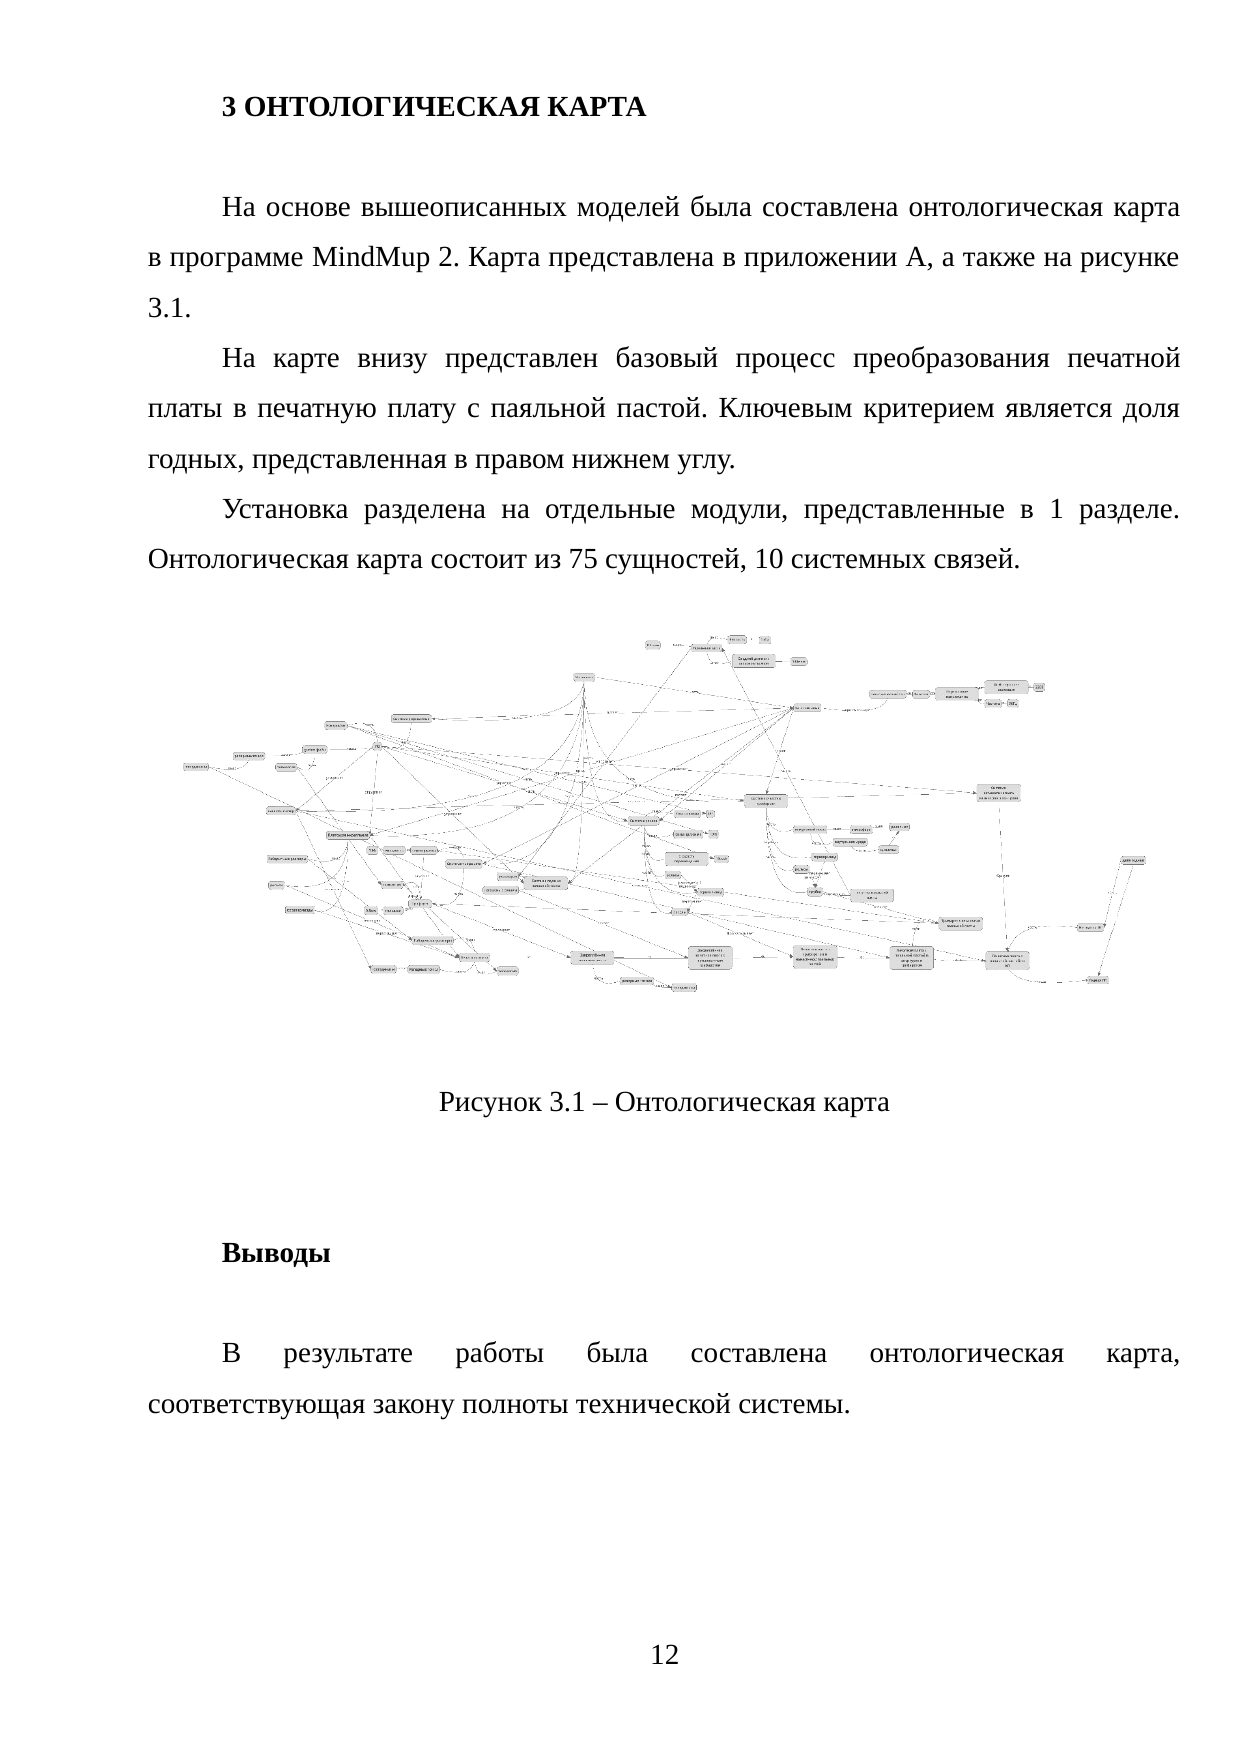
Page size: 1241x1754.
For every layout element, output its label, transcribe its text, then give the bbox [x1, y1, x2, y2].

text В результате работы была составлена онтологическая карта, соответствующая закону полноты технической системы. [148, 1336, 1181, 1419]
subtitle 3 ОНТОЛОГИЧЕСКАЯ КАРТА [148, 89, 1181, 122]
text На основе вышеописанных моделей была составлена онтологическая карта в программе MindMup 2. Карта представлена в приложении А, а также на рисунке 3.1. [148, 189, 1181, 323]
text На карте внизу представлен базовый процесс преобразования печатной платы в печатную плату с паяльной пастой. Ключевым критерием является доля годных, представленная в правом нижнем углу. [148, 340, 1181, 474]
text Рисунок 3.1 – Онтологическая карта [148, 1084, 1181, 1118]
subtitle Выводы [148, 1235, 1181, 1268]
text Установка разделена на отдельные модули, представленные в 1 разделе. Онтологическая карта состоит из 75 сущностей, 10 системных связей. [148, 491, 1181, 575]
